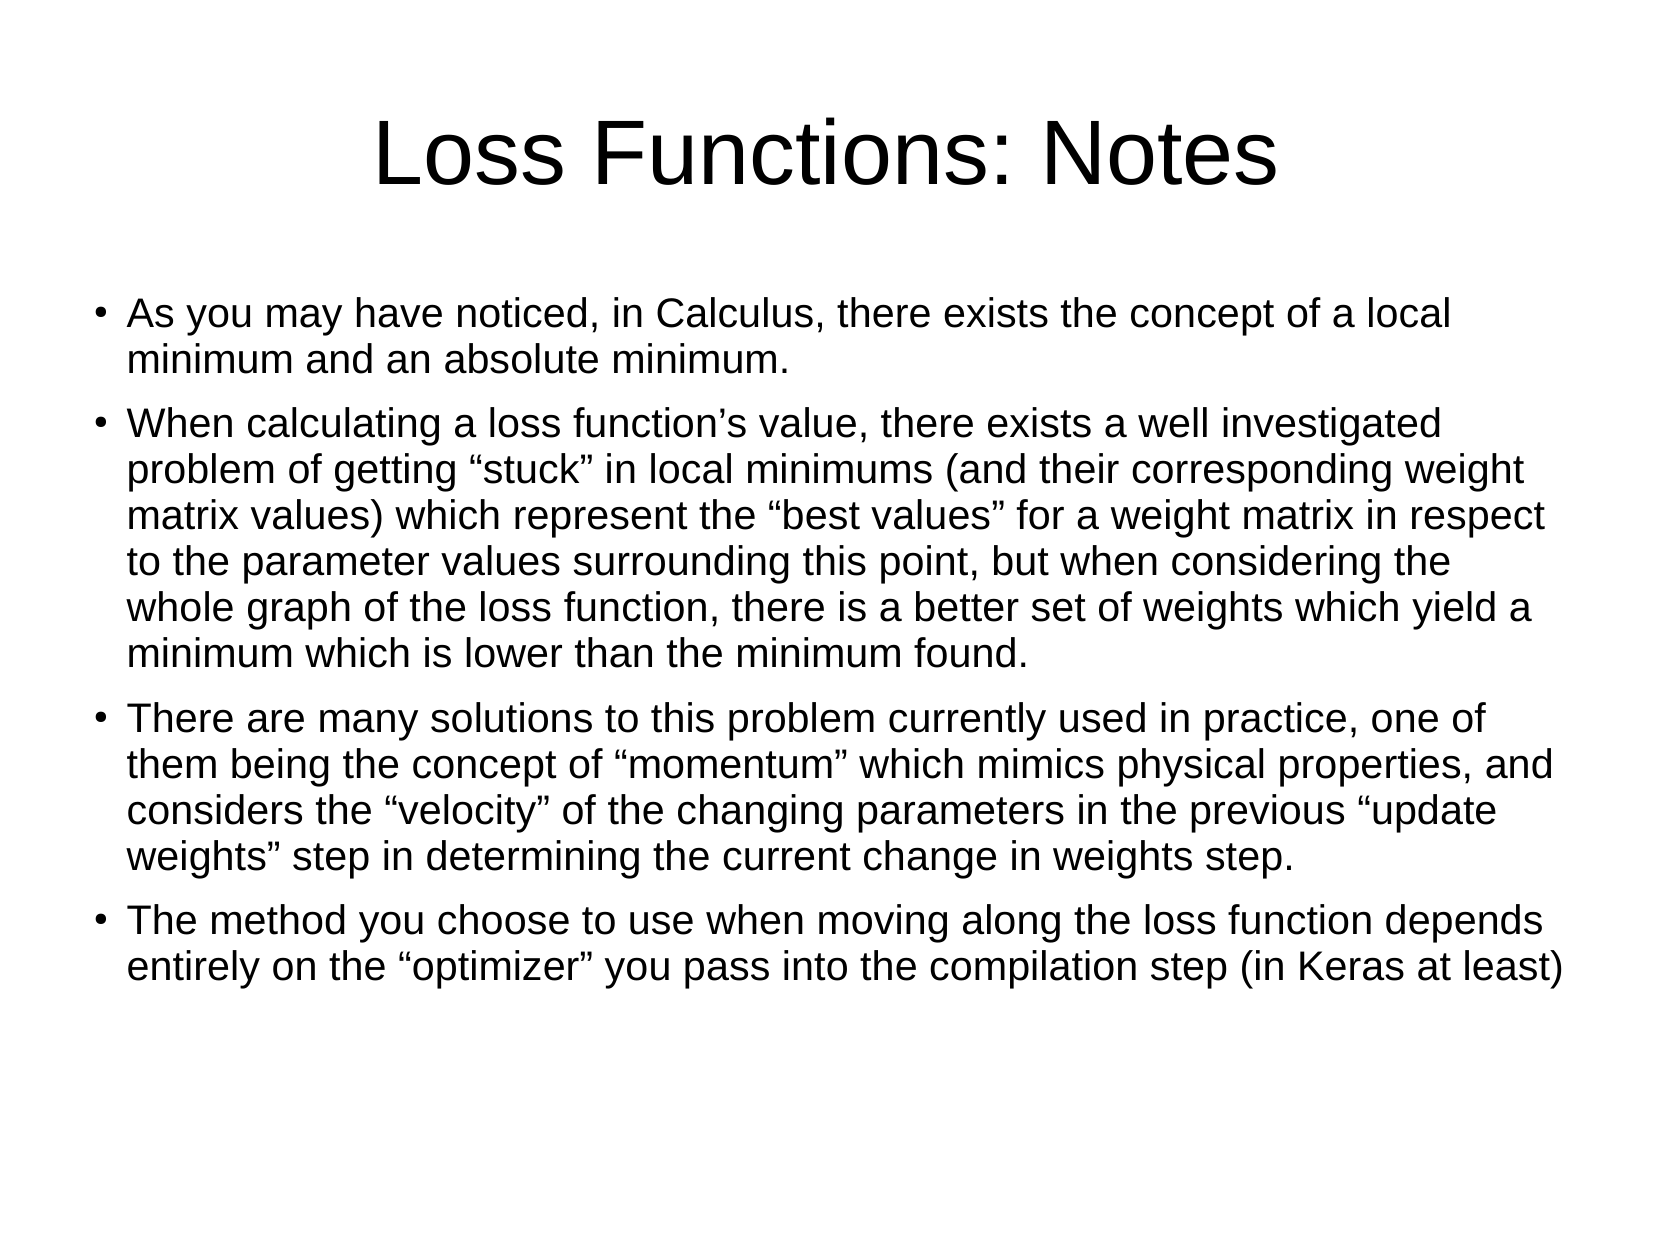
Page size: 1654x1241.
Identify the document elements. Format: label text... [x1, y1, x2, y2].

title Loss Functions: Notes [82, 49, 1571, 257]
list As you may have noticed, in Calculus, there exists the concept of a local minimum and an absolute minimum. When calculating a loss function’s value, there exists a well investigated problem of getting “stuck” in local minimums (and their corresponding weight matrix values) which represent the “best values” for a weight matrix in respect to the parameter values surrounding this point, but when considering the whole graph of the loss function, there is a better set of weights which yield a minimum which is lower than the minimum found. There are many solutions to this problem currently used in practice, one of them being the concept of “momentum” which mimics physical properties, and considers the “velocity” of the changing parameters in the previous “update weights” step in determining the current change in weights step. The method you choose to use when moving along the loss function depends entirely on the “optimizer” you pass into the compilation step (in Keras at least) [82, 290, 1571, 1010]
